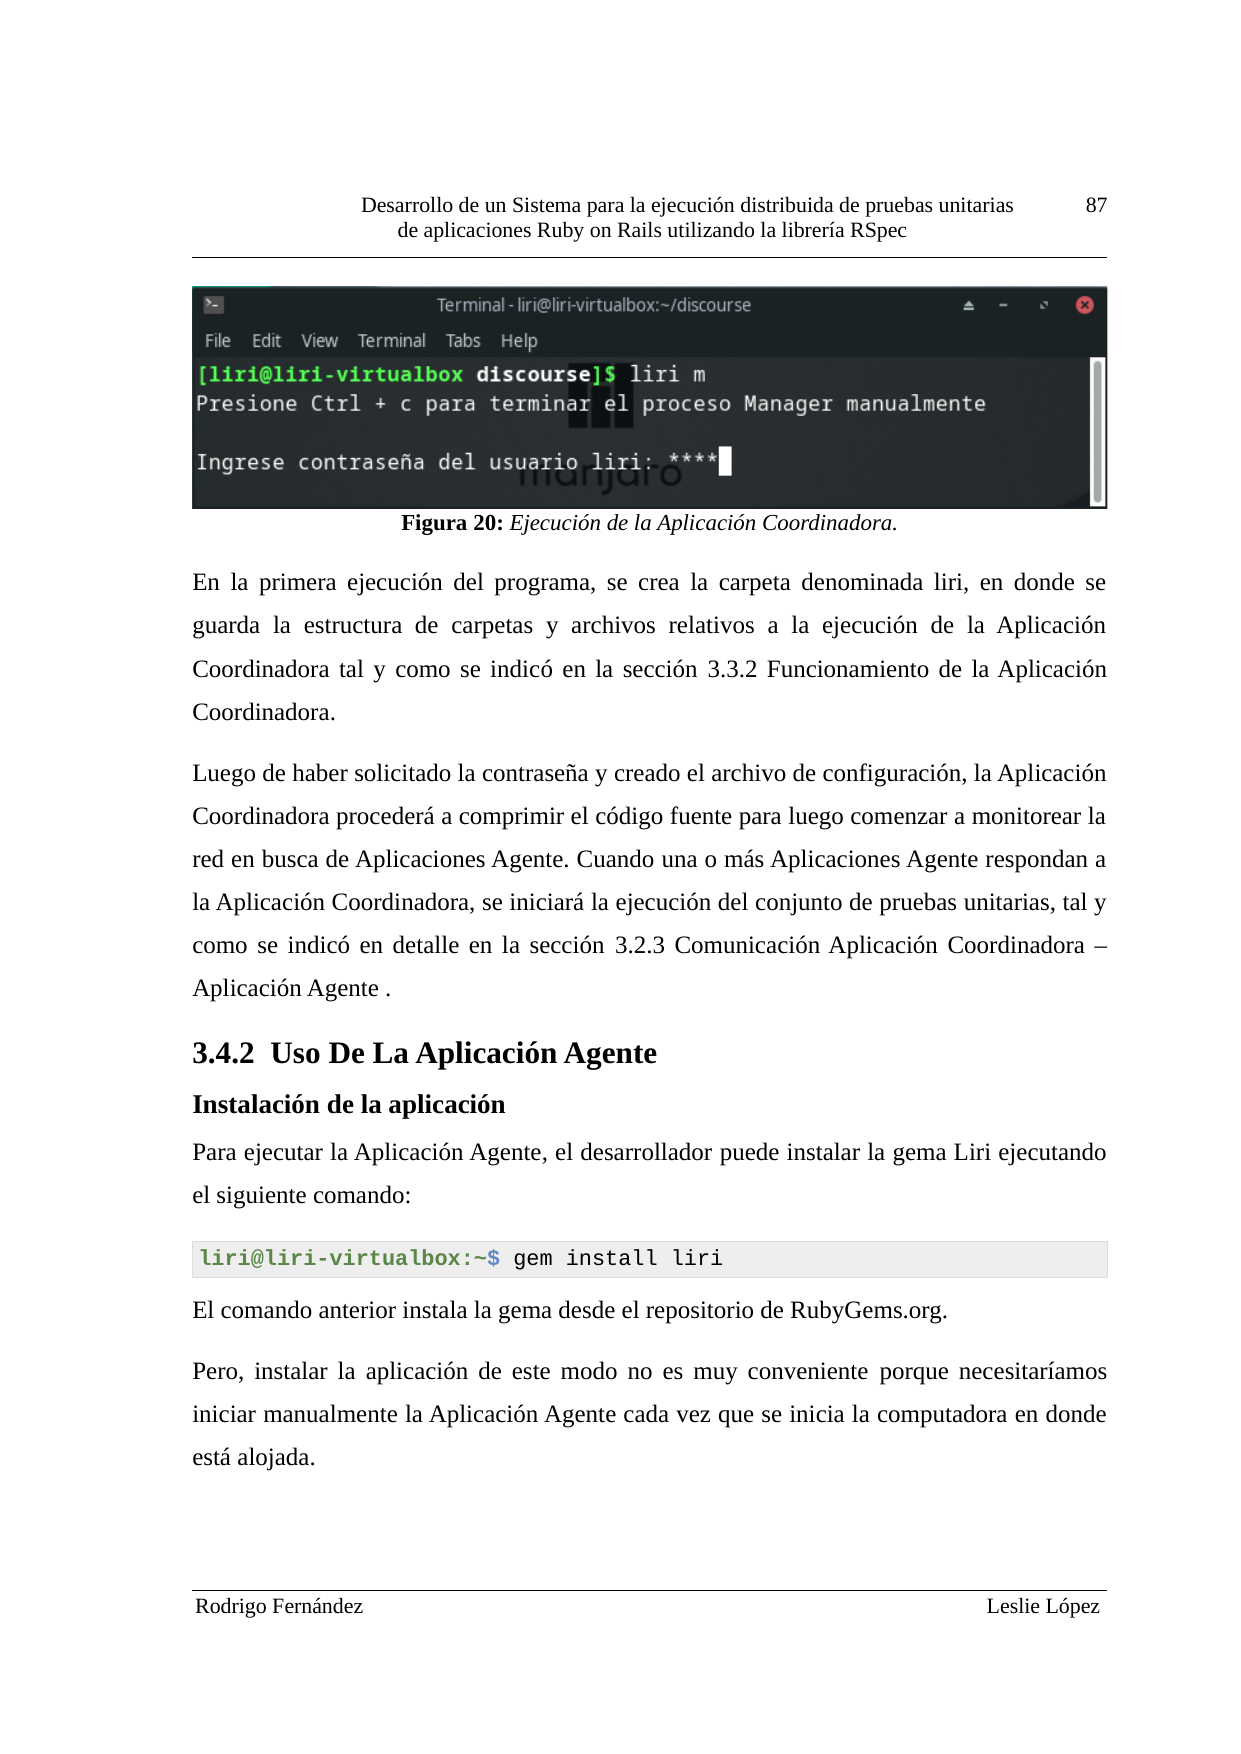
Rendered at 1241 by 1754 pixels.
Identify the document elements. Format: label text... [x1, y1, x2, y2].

text Pero, instalar la aplicación de este modo no es muy conveniente porque necesitaríamos iniciar manualmente la Aplicación Agente cada vez que se inicia la computadora en donde está alojada. [192, 1356, 1107, 1471]
text En la primera ejecución del programa, se crea la carpeta denominada liri, en donde se guarda la estructura de carpetas y archivos relativos a la ejecución de la Aplicación Coordinadora tal y como se indicó en la sección 3.3.2Funcionamiento de la Aplicación Coordinadora. [192, 567, 1107, 726]
text Para ejecutar la Aplicación Agente, el desarrollador puede instalar la gema Liri ejecutando el siguiente comando: [192, 1137, 1107, 1208]
text liri@liri-virtualbox:~$ gem install liri [193, 1242, 1107, 1277]
text Figura 20: Ejecución de la Aplicación Coordinadora. [192, 509, 1107, 535]
text El comando anterior instala la gema desde el repositorio de RubyGems.org. [192, 1295, 1107, 1324]
picture [192, 286, 1108, 509]
subtitle Uso de la Aplicación Agente [192, 1034, 1107, 1070]
text Instalación de la aplicación [192, 1088, 1107, 1119]
text Luego de haber solicitado la contraseña y creado el archivo de configuración, la Aplicación Coordinadora procederá a comprimir el código fuente para luego comenzar a monitorear la red en busca de Aplicaciones Agente. Cuando una o más Aplicaciones Agente respondan a la Aplicación Coordinadora, se iniciará la ejecución del conjunto de pruebas unitarias, tal y como se indicó en detalle en la sección 3.2.3 Comunicación Aplicación Coordinadora – Aplicación Agente . [192, 758, 1107, 1002]
